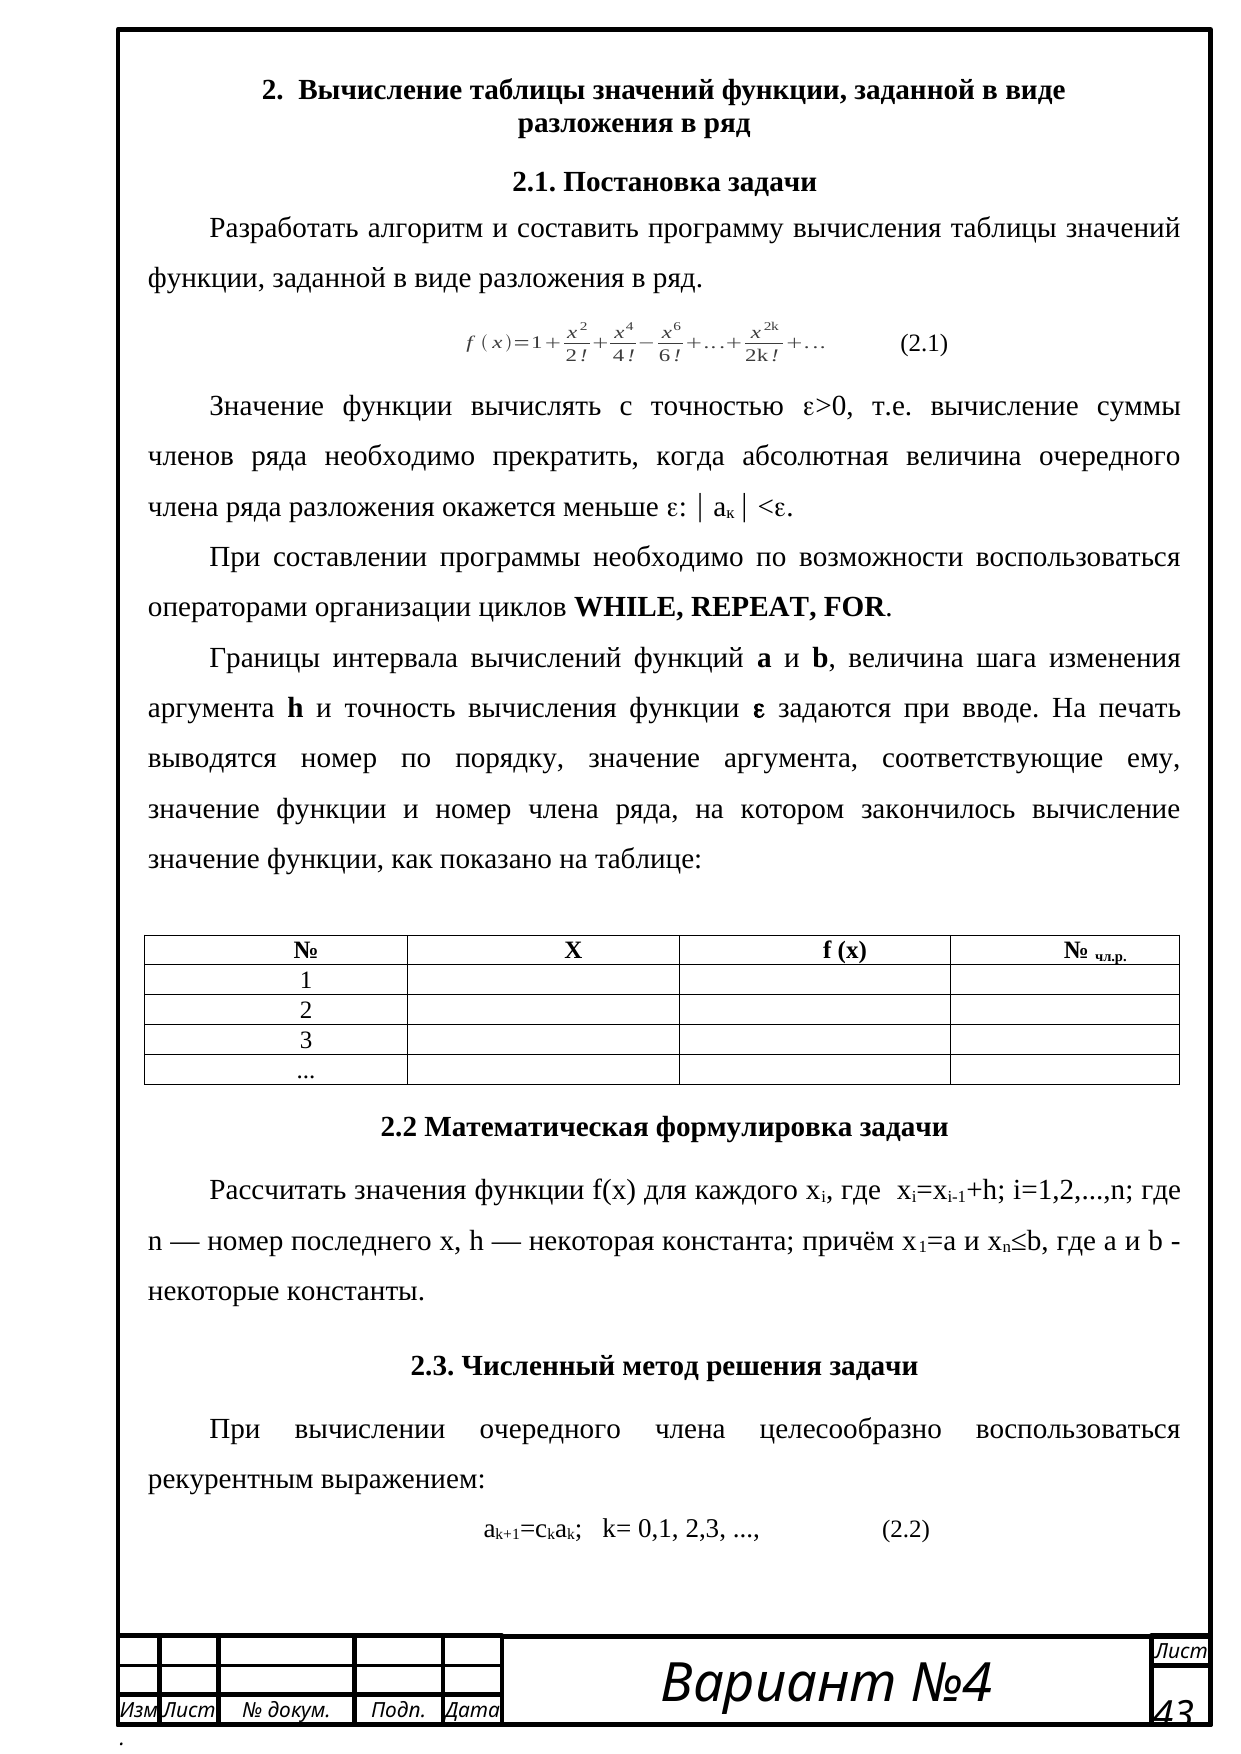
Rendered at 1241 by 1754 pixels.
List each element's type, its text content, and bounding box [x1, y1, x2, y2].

table_cell 1 [145, 965, 407, 994]
table_cell [951, 965, 1179, 994]
text Разработать алгоритм и составить программу вычисления таблицы значений функции, заданной в виде разложения в ряд. [148, 210, 1181, 294]
subtitle 2.1. Постановка задачи [146, 164, 1181, 198]
table_cell [408, 1055, 679, 1083]
table_cell 2 [145, 995, 407, 1024]
table_cell [408, 995, 679, 1024]
text Значение функции вычислять с точностью >0, т.е. вычисление суммы членов ряда необходимо прекратить, когда абсолютная величина очередного члена ряда разложения окажется меньше :  ак  <. [148, 388, 1181, 522]
table_cell [408, 965, 679, 994]
table_header Х [408, 936, 679, 964]
table_cell [408, 1025, 679, 1054]
text аk+1=сkаk; k= 0,1, 2,3, ..., (2.2) [148, 1512, 1181, 1543]
text При составлении программы необходимо по возможности воспользоваться операторами организации циклов WHILE, REPEAT, FOR. [148, 539, 1181, 623]
table_cell ... [145, 1055, 407, 1083]
table_cell [680, 995, 950, 1024]
text Рассчитать значения функции f(x) для каждого xi, где xi=xi-1+h; i=1,2,...,n; где n — номер последнего x, h — некоторая константа; причём x1=a и xn≤b, где a и b - некоторые константы. [148, 1172, 1181, 1306]
table_header f (x) [680, 936, 950, 964]
text Границы интервала вычислений функций a и b, величина шага изменения аргумента h и точность вычисления функции  задаются при вводе. На печать выводятся номер по порядку, значение аргумента, соответствующие ему, значение функции и номер члена ряда, на котором закончилось вычисление значение функции, как показано на таблице: [148, 640, 1181, 874]
text [148, 311, 440, 373]
table_cell [951, 995, 1179, 1024]
table_cell 3 [145, 1025, 407, 1054]
table_cell [680, 1055, 950, 1083]
subtitle 2.3. Численный метод решения задачи [146, 1348, 1181, 1382]
table_cell [951, 1025, 1179, 1054]
table_cell [951, 1055, 1179, 1083]
subtitle 2.2 Математическая формулировка задачи [146, 1109, 1181, 1143]
table_cell [680, 965, 950, 994]
table_header № чл.р. [951, 936, 1179, 964]
text При вычислении очередного члена целесообразно воспользоваться рекурентным выражением: [148, 1411, 1181, 1495]
text (2.1) [850, 311, 1181, 373]
table_header № [145, 936, 407, 964]
subtitle 2. Вычисление таблицы значений функции, заданной в виде разложения в ряд [146, 72, 1122, 139]
table_cell [680, 1025, 950, 1054]
